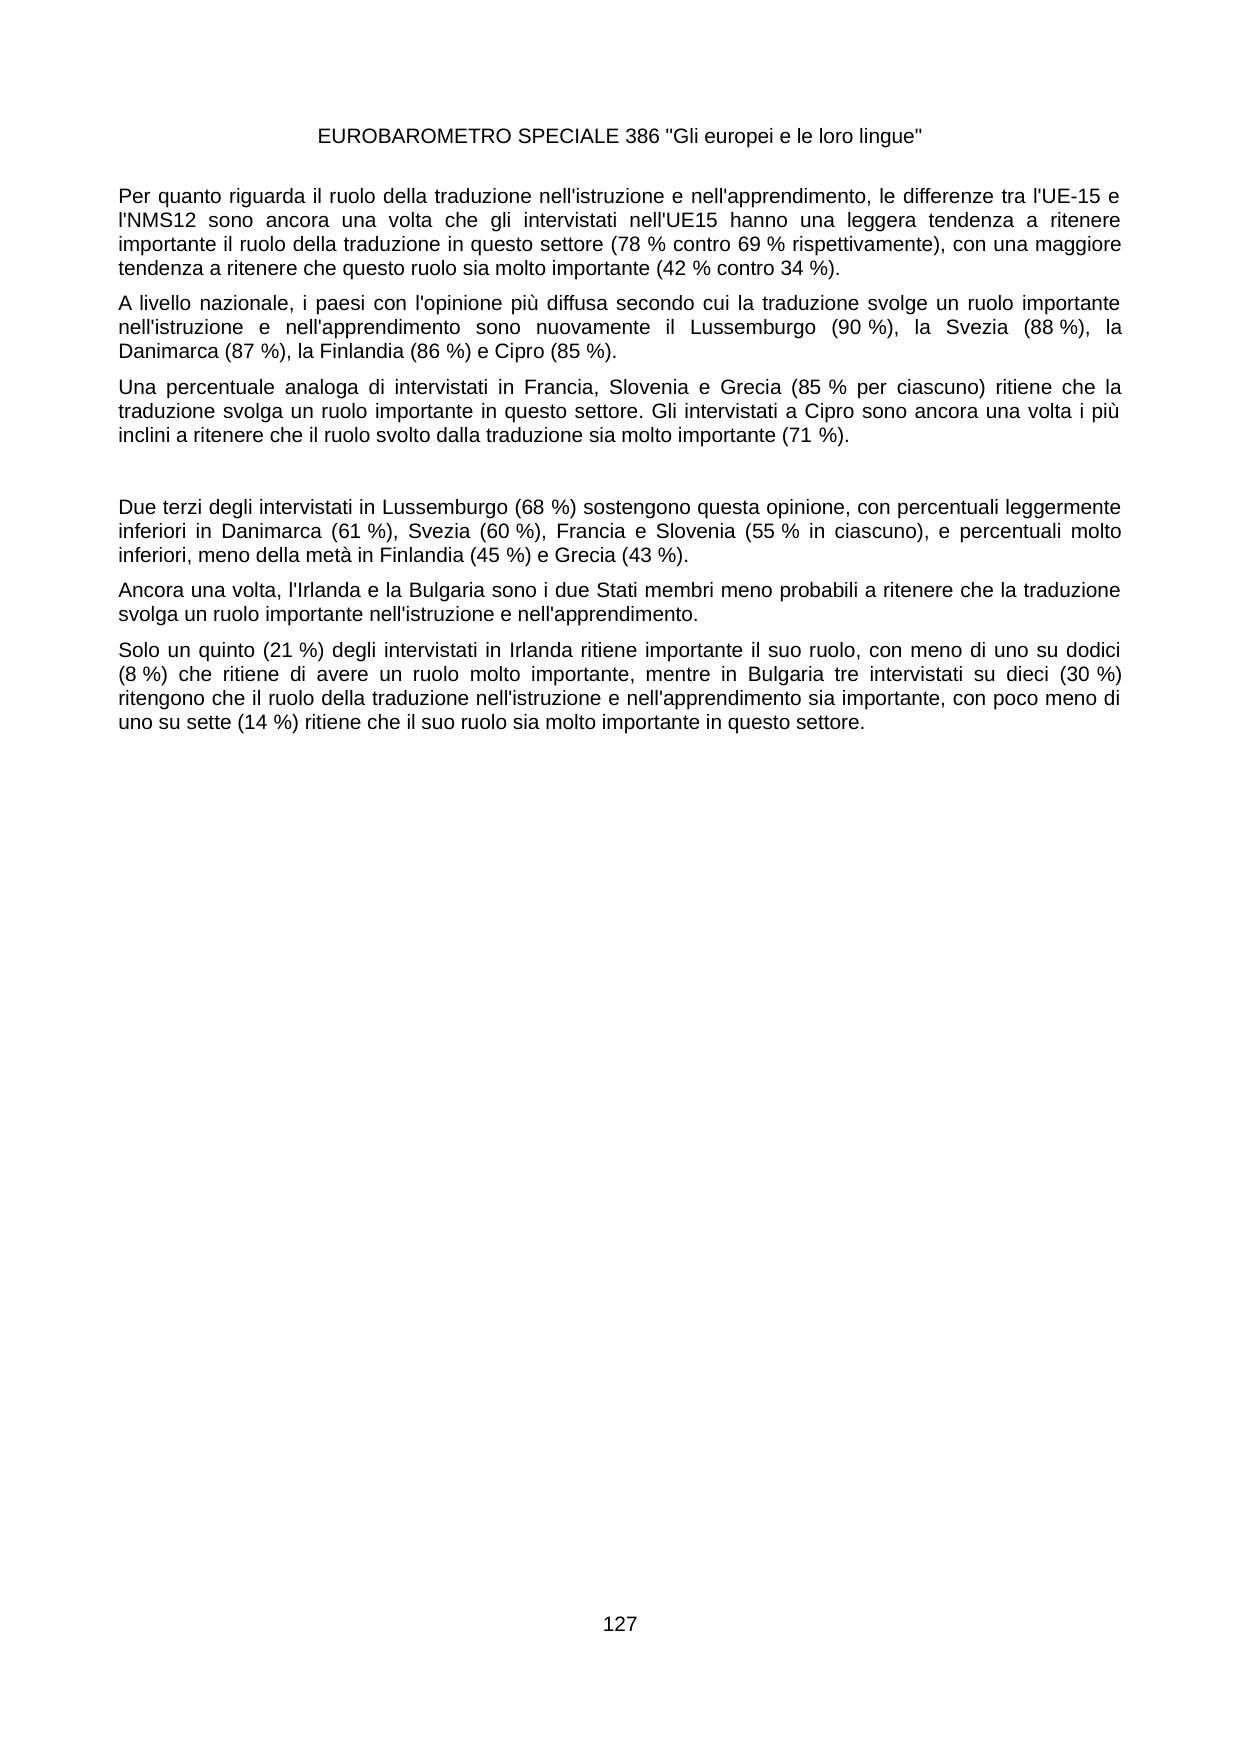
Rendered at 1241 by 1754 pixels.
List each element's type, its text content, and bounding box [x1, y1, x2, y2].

text Una percentuale analoga di intervistati in Francia, Slovenia e Grecia (85 % per ciascuno) ritiene che la traduzione svolga un ruolo importante in questo settore. Gli intervistati a Cipro sono ancora una volta i più inclini a ritenere che il ruolo svolto dalla traduzione sia molto importante (71 %). [118, 375, 1122, 447]
text Solo un quinto (21 %) degli intervistati in Irlanda ritiene importante il suo ruolo, con meno di uno su dodici (8 %) che ritiene di avere un ruolo molto importante, mentre in Bulgaria tre intervistati su dieci (30 %) ritengono che il ruolo della traduzione nell'istruzione e nell'apprendimento sia importante, con poco meno di uno su sette (14 %) ritiene che il suo ruolo sia molto importante in questo settore. [118, 638, 1122, 734]
text Due terzi degli intervistati in Lussemburgo (68 %) sostengono questa opinione, con percentuali leggermente inferiori in Danimarca (61 %), Svezia (60 %), Francia e Slovenia (55 % in ciascuno), e percentuali molto inferiori, meno della metà in Finlandia (45 %) e Grecia (43 %). [118, 494, 1122, 566]
text Ancora una volta, l'Irlanda e la Bulgaria sono i due Stati membri meno probabili a ritenere che la traduzione svolga un ruolo importante nell'istruzione e nell'apprendimento. [118, 578, 1122, 626]
text Per quanto riguarda il ruolo della traduzione nell'istruzione e nell'apprendimento, le differenze tra l'UE-15 e l'NMS12 sono ancora una volta che gli intervistati nell'UE15 hanno una leggera tendenza a ritenere importante il ruolo della traduzione in questo settore (78 % contro 69 % rispettivamente), con una maggiore tendenza a ritenere che questo ruolo sia molto importante (42 % contro 34 %). [118, 183, 1122, 279]
text A livello nazionale, i paesi con l'opinione più diffusa secondo cui la traduzione svolge un ruolo importante nell'istruzione e nell'apprendimento sono nuovamente il Lussemburgo (90 %), la Svezia (88 %), la Danimarca (87 %), la Finlandia (86 %) e Cipro (85 %). [118, 291, 1122, 363]
